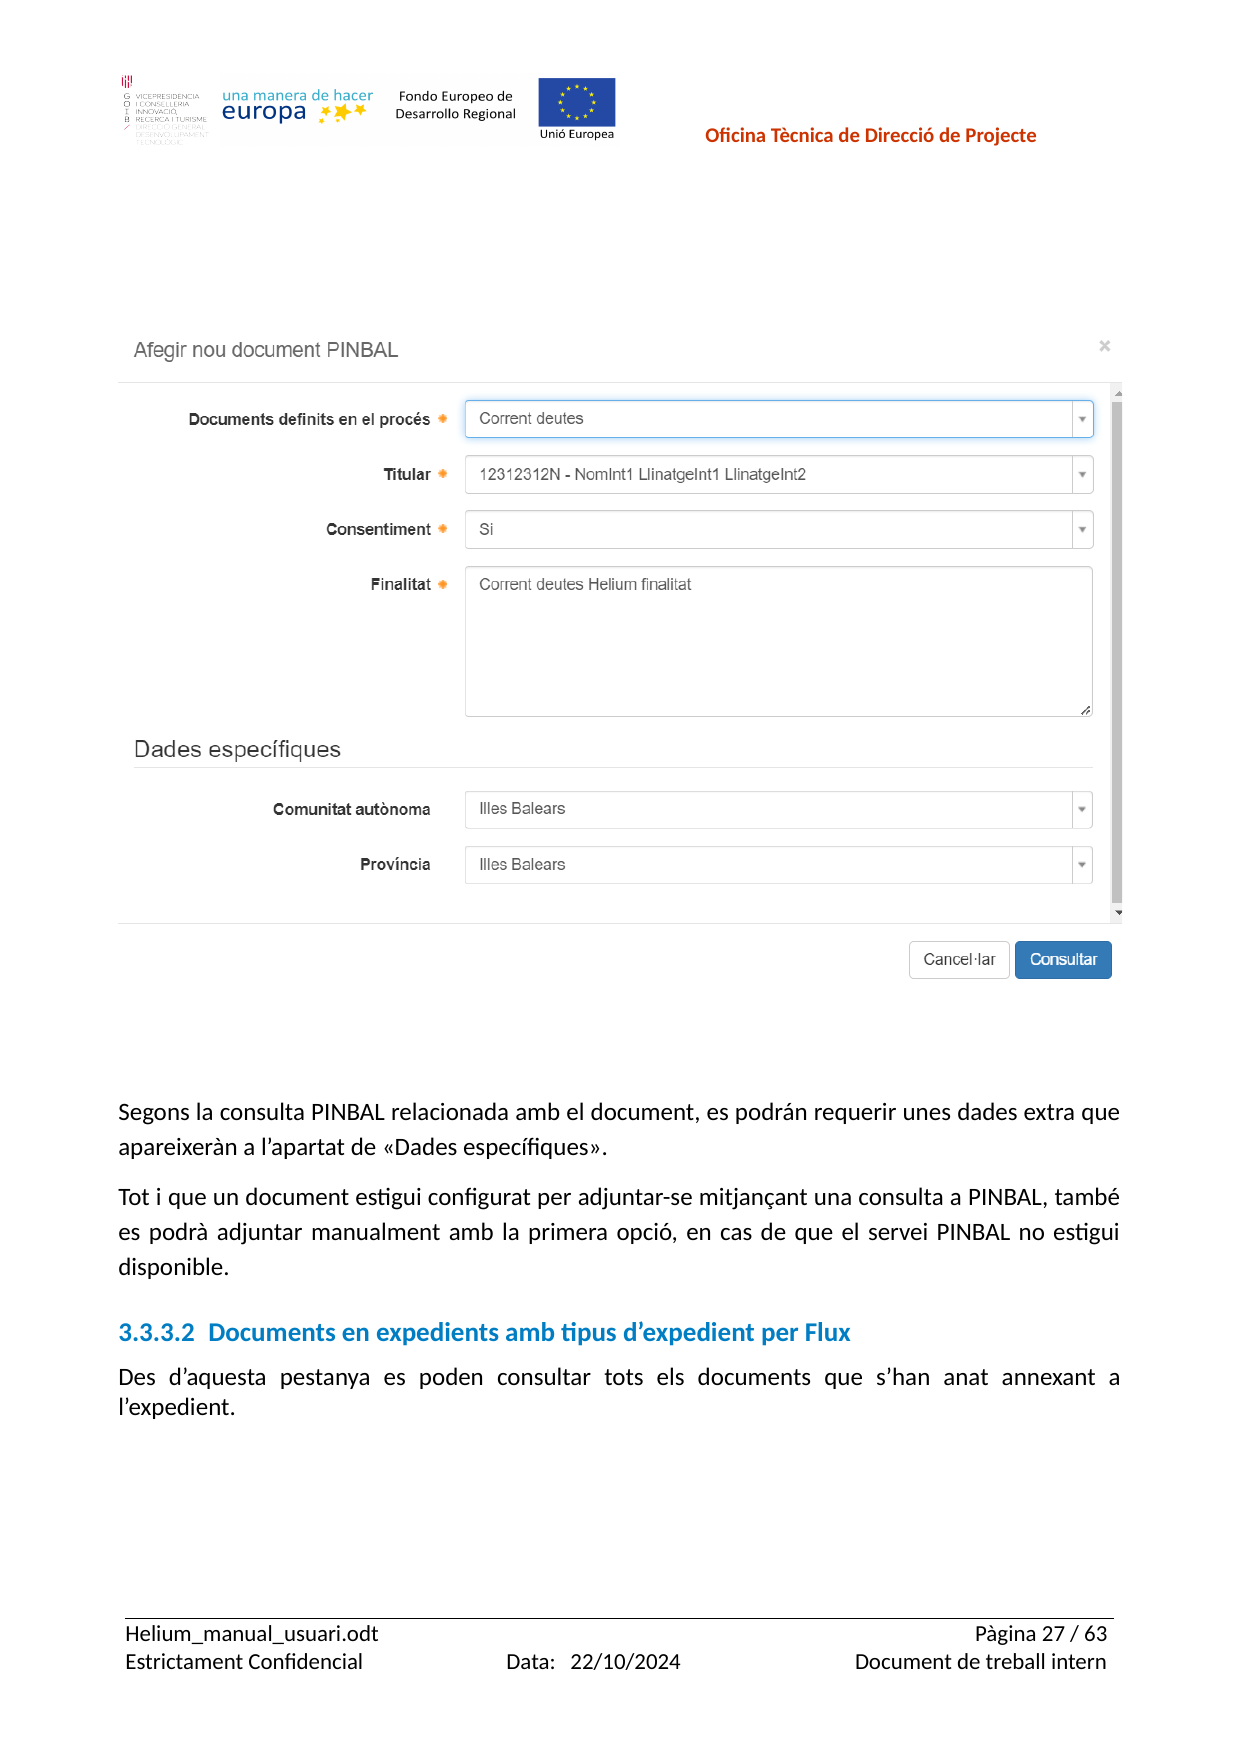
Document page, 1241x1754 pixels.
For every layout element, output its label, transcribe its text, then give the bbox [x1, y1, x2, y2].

text Tot i que un document estigui configurat per adjuntar-se mitjançant una consulta a PINBAL, també es podrà adjuntar manualment amb la primera opció, en cas de que el servei PINBAL no estigui disponible. [118, 1181, 1122, 1281]
text Des d’aquesta pestanya es poden consultar tots els documents que s’han anat annexant a l’expedient. [118, 1361, 1122, 1422]
subtitle Documents en expedients amb tipus d’expedient per Flux [118, 1315, 1122, 1348]
picture [118, 73, 213, 147]
text Segons la consulta PINBAL relacionada amb el document, es podrán requerir unes dades extra que apareixeràn a l’apartat de «Dades específiques». [118, 1096, 1122, 1162]
picture [219, 73, 621, 147]
picture [118, 326, 1123, 993]
